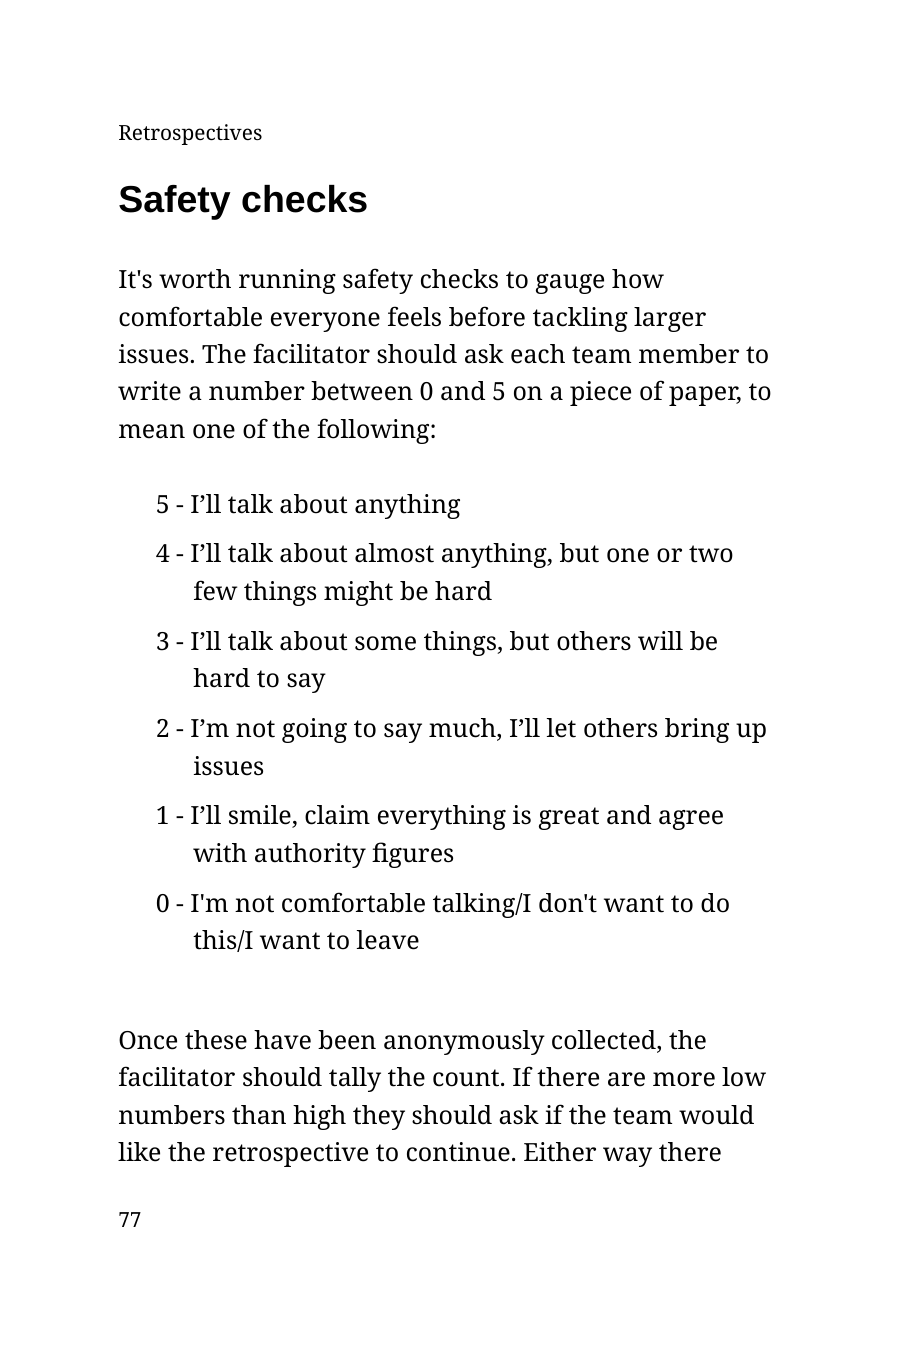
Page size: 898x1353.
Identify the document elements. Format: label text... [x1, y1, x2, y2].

list 2 - I’m not going to say much, I’ll let others bring up issues [156, 711, 779, 782]
list 0 - I'm not comfortable talking/I don't want to do this/I want to leave [156, 885, 779, 957]
list 5 - I’ll talk about anything [156, 486, 779, 520]
text Once these have been anonymously collected, the facilitator should tally the count. If there are more low numbers than high they should ask if the team would like the retrospective to continue. Either way there [118, 1022, 779, 1169]
list 4 - I’ll talk about almost anything, but one or two few things might be hard [156, 536, 779, 608]
subtitle Safety checks [118, 177, 779, 220]
list 3 - I’ll talk about some things, but others will be hard to say [156, 623, 779, 695]
text It's worth running safety checks to gauge how comfortable everyone feels before tackling larger issues. The facilitator should ask each team member to write a number between 0 and 5 on a piece of paper, to mean one of the following: [118, 262, 779, 446]
list 1 - I’ll smile, claim everything is great and agree with authority figures [156, 798, 779, 869]
